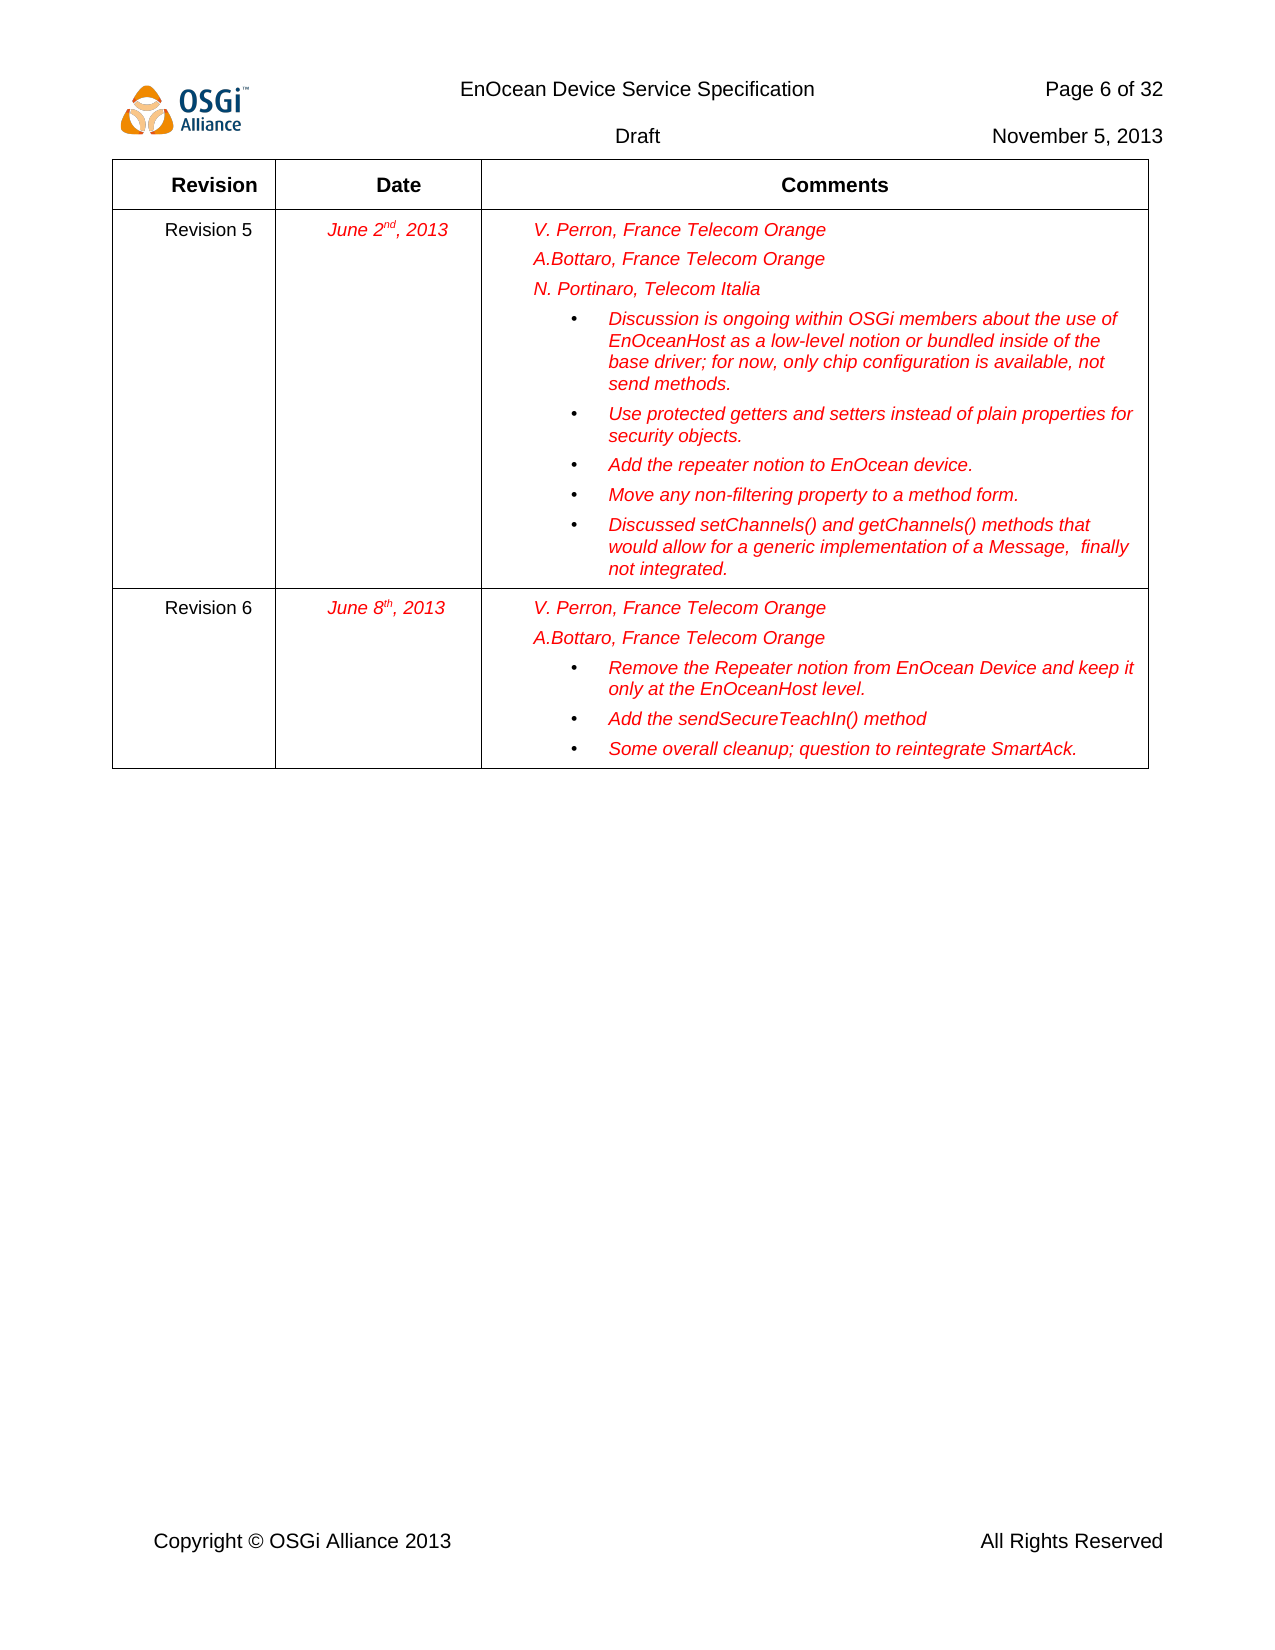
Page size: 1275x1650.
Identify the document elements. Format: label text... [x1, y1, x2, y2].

table_cell Revision 6 [113, 589, 275, 768]
table_header Date [276, 160, 481, 209]
table_cell June 8th, 2013 [276, 589, 481, 768]
table_header Revision [113, 160, 275, 209]
table_cell June 2nd, 2013 [276, 210, 481, 587]
picture [113, 78, 257, 142]
table_cell V. Perron, France Telecom Orange A.Bottaro, France Telecom Orange Remove the Repeater notion from EnOcean Device and keep it only at the EnOceanHost level. Add the sendSecureTeachIn() method Some overall cleanup; question to reintegrate SmartAck. [482, 589, 1148, 768]
table_cell Revision 5 [113, 210, 275, 587]
table_cell V. Perron, France Telecom Orange A.Bottaro, France Telecom Orange N. Portinaro, Telecom Italia Discussion is ongoing within OSGi members about the use of EnOceanHost as a low-level notion or bundled inside of the base driver; for now, only chip configuration is available, not send methods. Use protected getters and setters instead of plain properties for security objects. Add the repeater notion to EnOcean device. Move any non-filtering property to a method form. Discussed setChannels() and getChannels() methods that would allow for a generic implementation of a Message, finally not integrated. [482, 210, 1148, 587]
table_header Comments [482, 160, 1148, 209]
